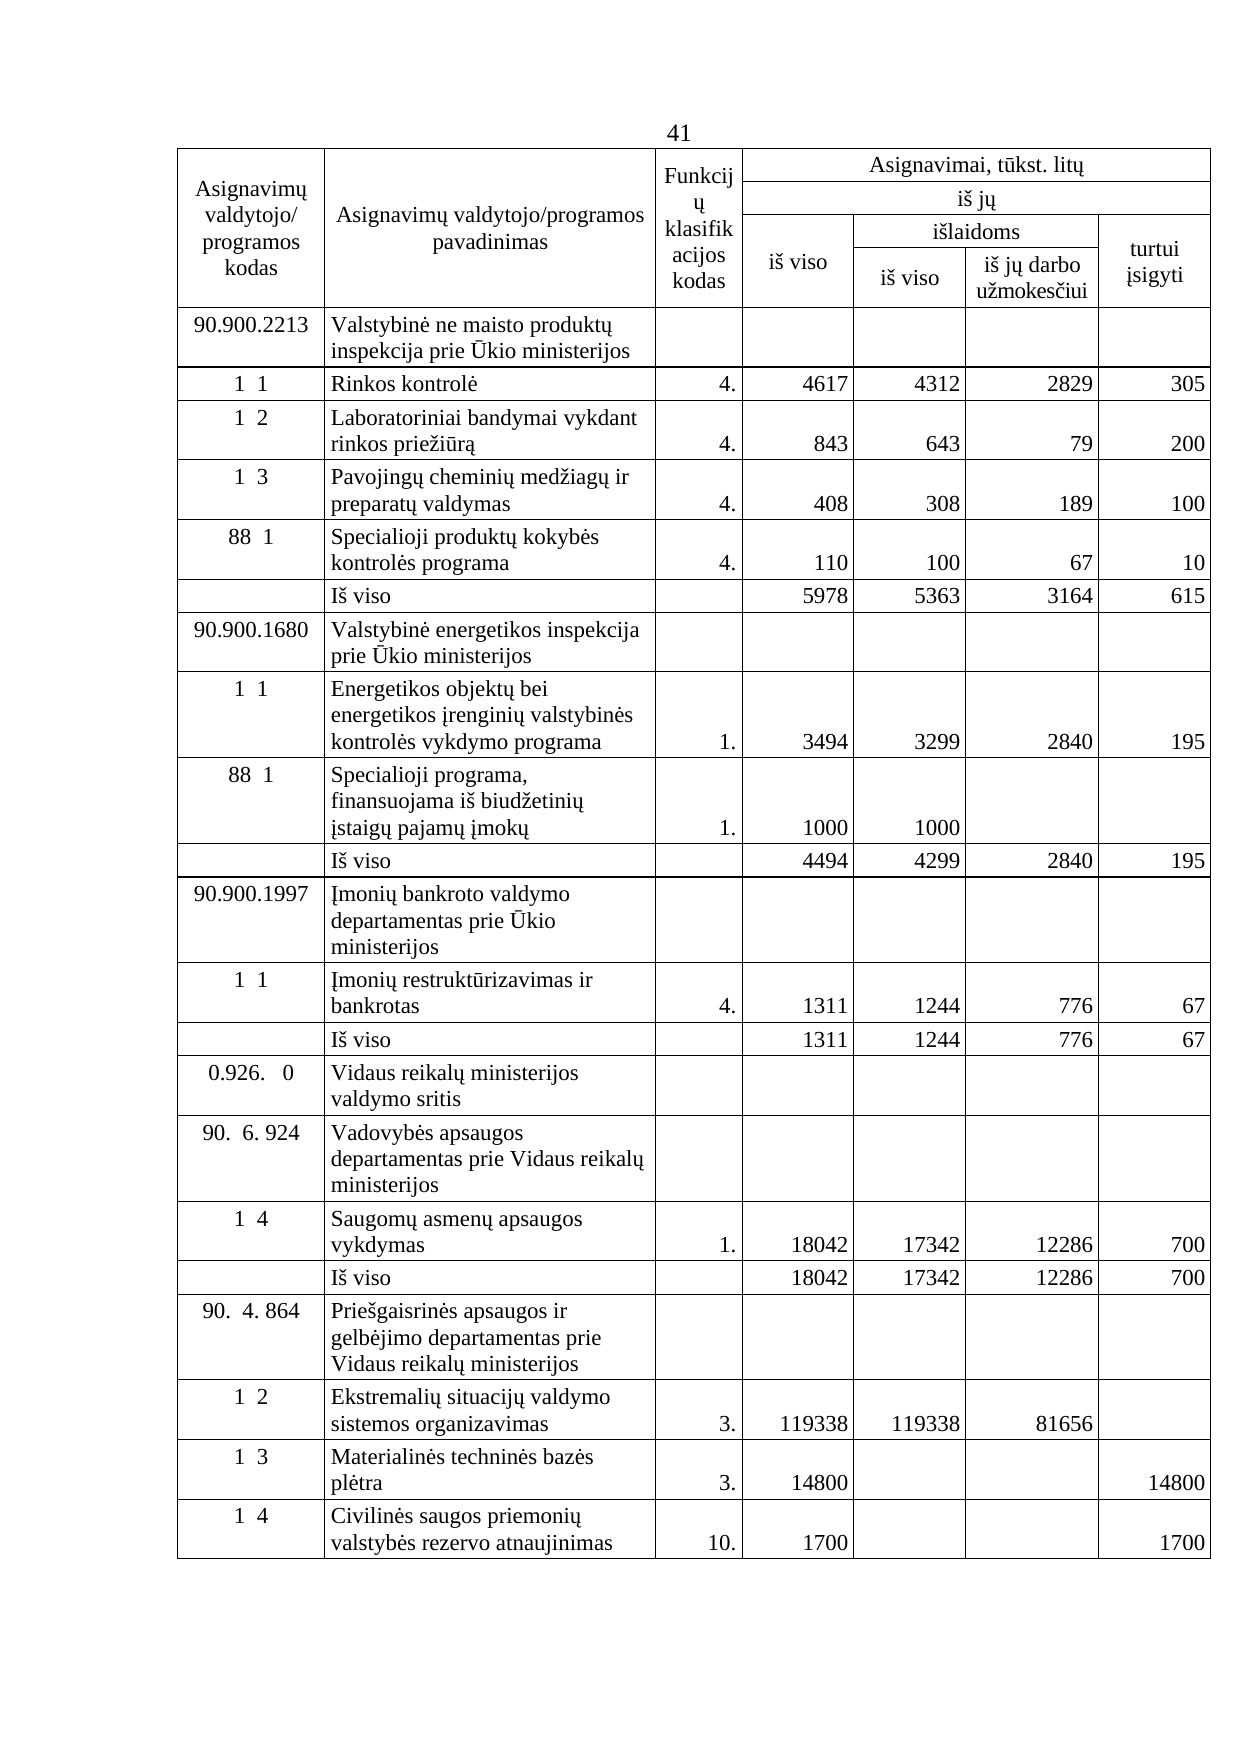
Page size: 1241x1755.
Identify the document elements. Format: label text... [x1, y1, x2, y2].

table_cell [656, 1056, 742, 1115]
table_cell 1 1 [178, 963, 324, 1022]
table_cell 17342 [854, 1202, 965, 1260]
table_cell Valstybinė energetikos inspekcija prie Ūkio ministerijos [325, 613, 655, 671]
table_cell 615 [1099, 580, 1210, 612]
table_cell 5978 [743, 580, 853, 612]
table_cell [743, 613, 853, 671]
table_cell [966, 1500, 1098, 1558]
table_cell [656, 844, 742, 876]
table_cell 3. [656, 1440, 742, 1498]
table_cell 1000 [854, 758, 965, 843]
table_cell Įmonių restruktūrizavimas ir bankrotas [325, 963, 655, 1022]
table_cell Vidaus reikalų ministerijos valdymo sritis [325, 1056, 655, 1115]
table_cell 1 3 [178, 460, 324, 519]
table_cell 200 [1099, 401, 1210, 459]
table_cell 1000 [743, 758, 853, 843]
table_cell 2840 [966, 844, 1098, 876]
table_cell 119338 [743, 1380, 853, 1439]
table_cell 3299 [854, 672, 965, 757]
table_header Asignavimų valdytojo/programos pavadinimas [325, 149, 655, 307]
table_cell 100 [854, 520, 965, 578]
table_cell 0.926. 0 [178, 1056, 324, 1115]
table_cell 14800 [743, 1440, 853, 1498]
table_cell 408 [743, 460, 853, 519]
table_cell [656, 1295, 742, 1379]
table_cell Pavojingų cheminių medžiagų ir preparatų valdymas [325, 460, 655, 519]
table_cell 1 3 [178, 1440, 324, 1498]
table_header Funkcijų klasifikacijos kodas [656, 149, 742, 307]
table_cell 1. [656, 758, 742, 843]
table_cell [854, 308, 965, 366]
table_cell 81656 [966, 1380, 1098, 1439]
table_cell Saugomų asmenų apsaugos vykdymas [325, 1202, 655, 1260]
table_cell Specialioji produktų kokybės kontrolės programa [325, 520, 655, 578]
table_cell Valstybinė ne maisto produktų inspekcija prie Ūkio ministerijos [325, 308, 655, 366]
table_cell 1700 [743, 1500, 853, 1558]
table_cell 1700 [1099, 1500, 1210, 1558]
table_cell 776 [966, 1023, 1098, 1055]
table_cell [966, 1295, 1098, 1379]
table_cell 18042 [743, 1261, 853, 1293]
table_cell [1099, 1056, 1210, 1115]
table_cell [966, 613, 1098, 671]
table_cell [178, 1023, 324, 1055]
table_cell [966, 878, 1098, 962]
table_cell 90. 4. 864 [178, 1295, 324, 1379]
table_cell 305 [1099, 368, 1210, 400]
table_cell 10 [1099, 520, 1210, 578]
table_cell [743, 308, 853, 366]
table_cell 1 2 [178, 401, 324, 459]
table_cell 4617 [743, 368, 853, 400]
table_cell 4. [656, 368, 742, 400]
table_cell 700 [1099, 1202, 1210, 1260]
table_cell 308 [854, 460, 965, 519]
table_cell 4494 [743, 844, 853, 876]
table_header Asignavimų valdytojo/ programos kodas [178, 149, 324, 307]
table_cell [966, 758, 1098, 843]
table_cell 17342 [854, 1261, 965, 1293]
table_cell 4. [656, 401, 742, 459]
table_cell 4. [656, 520, 742, 578]
table_cell [966, 1116, 1098, 1201]
table_cell 1 4 [178, 1202, 324, 1260]
table_cell 10. [656, 1500, 742, 1558]
table_cell 843 [743, 401, 853, 459]
table_cell 100 [1099, 460, 1210, 519]
table_cell [1099, 1380, 1210, 1439]
table_cell [966, 1056, 1098, 1115]
table_cell [656, 1023, 742, 1055]
table_cell [656, 1116, 742, 1201]
table_cell [854, 1500, 965, 1558]
table_cell Iš viso [325, 844, 655, 876]
table_cell 195 [1099, 672, 1210, 757]
table_cell [966, 1440, 1098, 1498]
table_cell Iš viso [325, 1023, 655, 1055]
table_cell Iš viso [325, 580, 655, 612]
table_cell išlaidoms [854, 215, 1098, 247]
table_cell [1099, 1116, 1210, 1201]
table_cell [854, 1056, 965, 1115]
table_cell 1244 [854, 963, 965, 1022]
table_cell [966, 308, 1098, 366]
table_cell [854, 613, 965, 671]
table_cell Vadovybės apsaugos departamentas prie Vidaus reikalų ministerijos [325, 1116, 655, 1201]
table_cell 18042 [743, 1202, 853, 1260]
table_cell 1311 [743, 1023, 853, 1055]
table_cell 5363 [854, 580, 965, 612]
table_cell 4. [656, 460, 742, 519]
table_cell [743, 1116, 853, 1201]
table_cell 1. [656, 1202, 742, 1260]
table_cell iš viso [743, 215, 853, 307]
table_cell Civilinės saugos priemonių valstybės rezervo atnaujinimas [325, 1500, 655, 1558]
table_cell 119338 [854, 1380, 965, 1439]
table_cell 88 1 [178, 758, 324, 843]
table_cell [1099, 613, 1210, 671]
table_cell 776 [966, 963, 1098, 1022]
table_cell 1 1 [178, 368, 324, 400]
table_cell 79 [966, 401, 1098, 459]
table_cell [1099, 1295, 1210, 1379]
table_cell [178, 844, 324, 876]
table_cell Materialinės techninės bazės plėtra [325, 1440, 655, 1498]
table_cell [178, 580, 324, 612]
table_cell Laboratoriniai bandymai vykdant rinkos priežiūrą [325, 401, 655, 459]
table_cell [854, 1295, 965, 1379]
table_cell 1 4 [178, 1500, 324, 1558]
table_cell [743, 1295, 853, 1379]
table_cell 12286 [966, 1202, 1098, 1260]
table_cell 3164 [966, 580, 1098, 612]
table_cell 2840 [966, 672, 1098, 757]
table_cell 189 [966, 460, 1098, 519]
table_cell 643 [854, 401, 965, 459]
table_cell Energetikos objektų bei energetikos įrenginių valstybinės kontrolės vykdymo programa [325, 672, 655, 757]
table_cell [656, 580, 742, 612]
table_cell [743, 878, 853, 962]
table_cell 3494 [743, 672, 853, 757]
table_cell Rinkos kontrolė [325, 368, 655, 400]
table_cell 1311 [743, 963, 853, 1022]
table_cell iš jų [743, 182, 1210, 214]
table_cell [656, 1261, 742, 1293]
table_cell 90.900.1680 [178, 613, 324, 671]
table_cell 2829 [966, 368, 1098, 400]
table_cell [743, 1056, 853, 1115]
table_cell 1 1 [178, 672, 324, 757]
table_cell 700 [1099, 1261, 1210, 1293]
table_cell Įmonių bankroto valdymo departamentas prie Ūkio ministerijos [325, 878, 655, 962]
table_cell 4312 [854, 368, 965, 400]
table_cell [854, 1116, 965, 1201]
table_cell Priešgaisrinės apsaugos ir gelbėjimo departamentas prie Vidaus reikalų ministerijos [325, 1295, 655, 1379]
table_cell [178, 1261, 324, 1293]
table_cell [1099, 308, 1210, 366]
table_cell 88 1 [178, 520, 324, 578]
table_cell 90.900.1997 [178, 878, 324, 962]
table_cell 12286 [966, 1261, 1098, 1293]
table_cell 67 [1099, 1023, 1210, 1055]
table_cell 90. 6. 924 [178, 1116, 324, 1201]
table_cell [1099, 758, 1210, 843]
table_cell 1. [656, 672, 742, 757]
table_cell Specialioji programa, finansuojama iš biudžetinių įstaigų pajamų įmokų [325, 758, 655, 843]
table_cell Ekstremalių situacijų valdymo sistemos organizavimas [325, 1380, 655, 1439]
table_cell 1244 [854, 1023, 965, 1055]
table_cell [854, 1440, 965, 1498]
table_cell 3. [656, 1380, 742, 1439]
table_cell 4299 [854, 844, 965, 876]
table_cell turtui įsigyti [1099, 215, 1210, 307]
table_cell 110 [743, 520, 853, 578]
table_cell 67 [1099, 963, 1210, 1022]
table_cell [656, 613, 742, 671]
table_header Asignavimai, tūkst. litų [743, 149, 1210, 181]
table_cell [854, 878, 965, 962]
table_cell 4. [656, 963, 742, 1022]
table_cell iš jų darbo užmokesčiui [966, 248, 1098, 307]
table_cell [656, 878, 742, 962]
table_cell 1 2 [178, 1380, 324, 1439]
table_cell [1099, 878, 1210, 962]
table_cell [656, 308, 742, 366]
table_cell 90.900.2213 [178, 308, 324, 366]
table_cell 195 [1099, 844, 1210, 876]
table_cell Iš viso [325, 1261, 655, 1293]
table_cell 67 [966, 520, 1098, 578]
table_cell 14800 [1099, 1440, 1210, 1498]
table_cell iš viso [854, 248, 965, 307]
